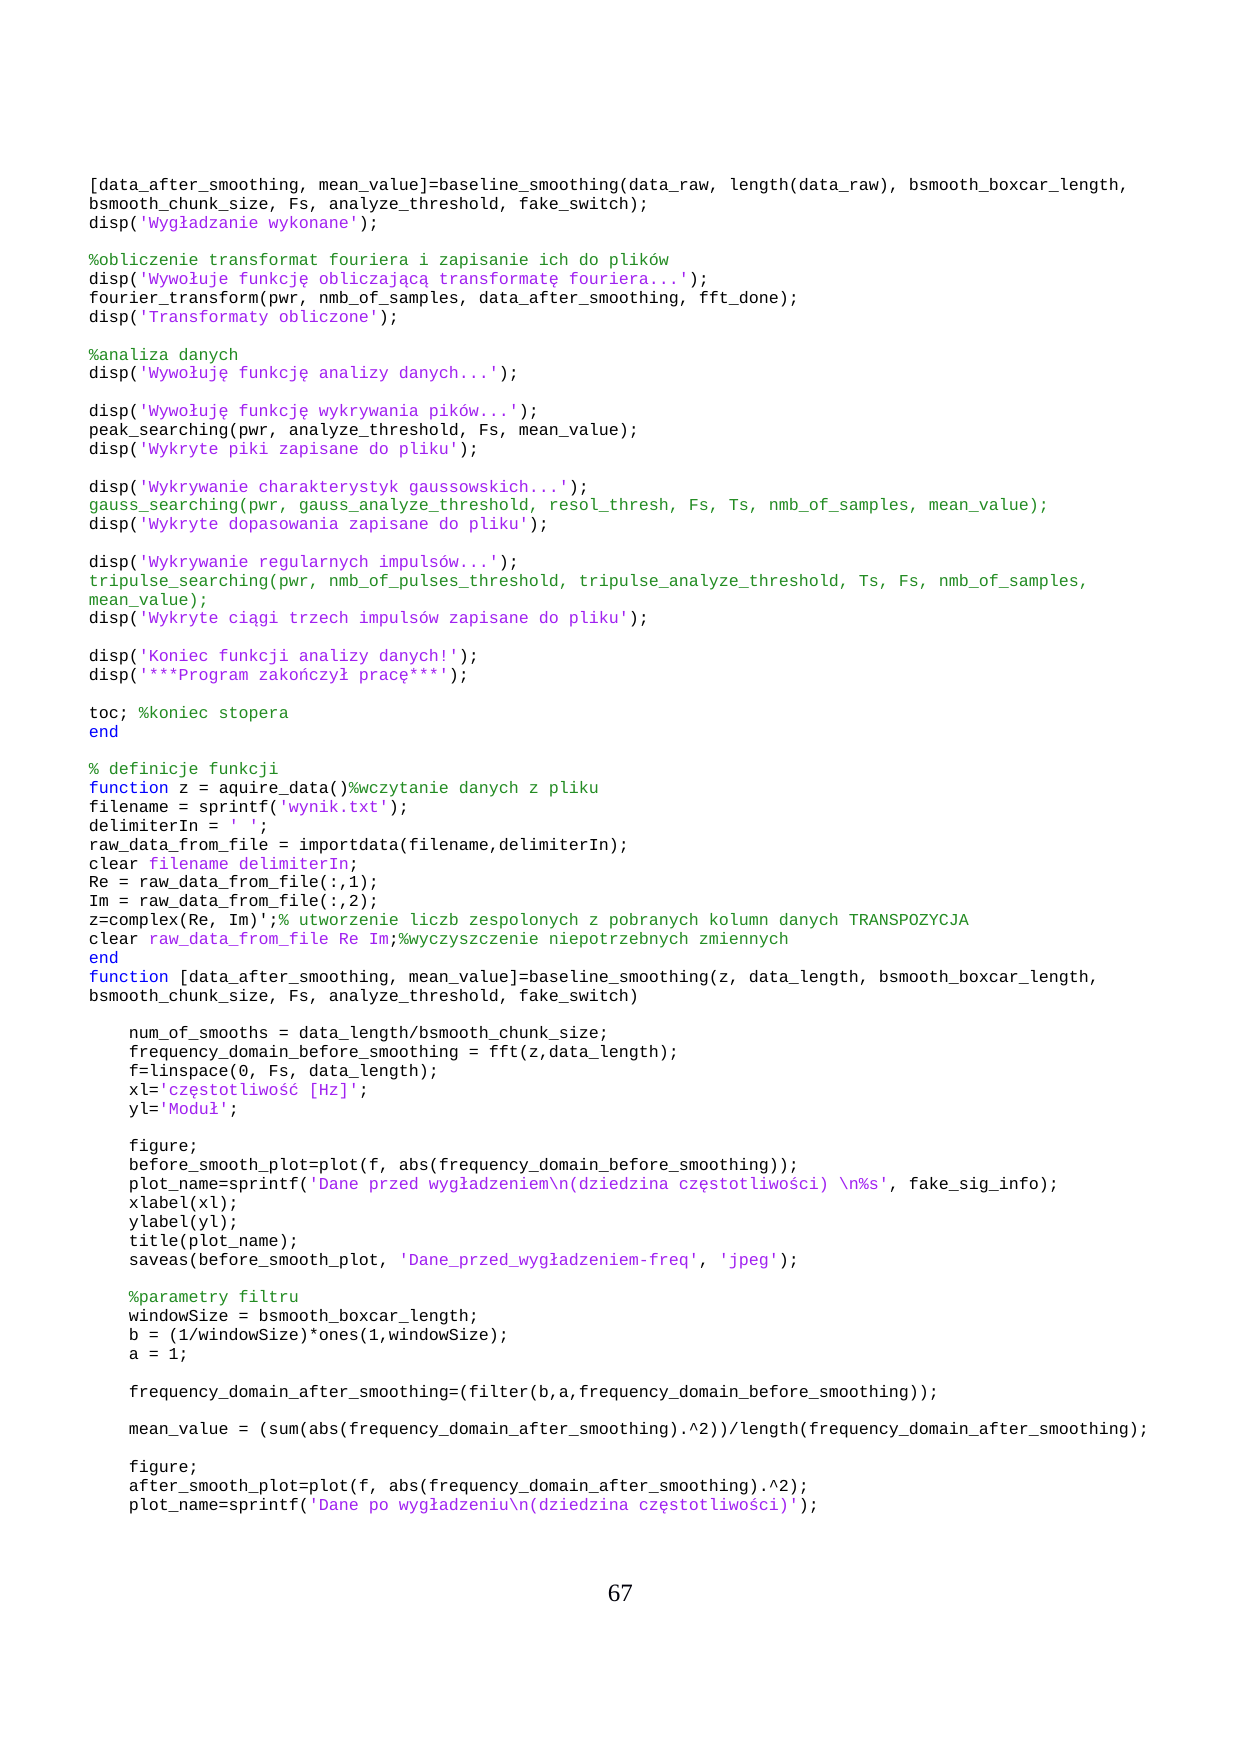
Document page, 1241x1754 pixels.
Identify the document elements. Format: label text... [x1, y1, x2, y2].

text clear filename delimiterIn; [88, 855, 1152, 874]
text saveas(before_smooth_plot, 'Dane_przed_wygładzeniem-freq', 'jpeg'); [88, 1251, 1152, 1270]
text fourier_transform(pwr, nmb_of_samples, data_after_smoothing, fft_done); [88, 289, 1152, 308]
text f=linspace(0, Fs, data_length); [88, 1063, 1152, 1081]
text toc; %koniec stopera [88, 704, 1152, 723]
text Re = raw_data_from_file(:,1); [88, 874, 1152, 893]
text [data_after_smoothing, mean_value]=baseline_smoothing(data_raw, length(data_raw), bsmooth_boxcar_length, bsmooth_chunk_size, Fs, analyze_threshold, fake_switch); [88, 176, 1152, 214]
text after_smooth_plot=plot(f, abs(frequency_domain_after_smoothing).^2); [88, 1477, 1152, 1496]
text disp('Wykryte piki zapisane do pliku'); [88, 440, 1152, 459]
text disp('Wykrywanie regularnych impulsów...'); [88, 553, 1152, 572]
text disp('Transformaty obliczone'); [88, 308, 1152, 327]
text Im = raw_data_from_file(:,2); [88, 893, 1152, 912]
text end [88, 949, 1152, 968]
text frequency_domain_before_smoothing = fft(z,data_length); [88, 1044, 1152, 1063]
text gauss_searching(pwr, gauss_analyze_threshold, resol_thresh, Fs, Ts, nmb_of_samples, mean_value); [88, 497, 1152, 516]
text %analiza danych [88, 346, 1152, 365]
text disp('Koniec funkcji analizy danych!'); [88, 648, 1152, 667]
text disp('***Program zakończył pracę***'); [88, 667, 1152, 686]
text windowSize = bsmooth_boxcar_length; [88, 1308, 1152, 1327]
text a = 1; [88, 1345, 1152, 1364]
text figure; [88, 1138, 1152, 1157]
text frequency_domain_after_smoothing=(filter(b,a,frequency_domain_before_smoothing)); [88, 1383, 1152, 1402]
text function z = aquire_data()%wczytanie danych z pliku [88, 780, 1152, 799]
text disp('Wywołuję funkcję analizy danych...'); [88, 365, 1152, 384]
text clear raw_data_from_file Re Im;%wyczyszczenie niepotrzebnych zmiennych [88, 931, 1152, 949]
text plot_name=sprintf('Dane przed wygładzeniem\n(dziedzina częstotliwości) \n%s', fake_sig_info); [88, 1176, 1152, 1194]
text raw_data_from_file = importdata(filename,delimiterIn); [88, 836, 1152, 855]
text num_of_smooths = data_length/bsmooth_chunk_size; [88, 1025, 1152, 1044]
text disp('Wykryte ciągi trzech impulsów zapisane do pliku'); [88, 610, 1152, 629]
text disp('Wykryte dopasowania zapisane do pliku'); [88, 516, 1152, 535]
text disp('Wywołuje funkcję obliczającą transformatę fouriera...'); [88, 271, 1152, 289]
text ylabel(yl); [88, 1213, 1152, 1232]
text disp('Wywołuję funkcję wykrywania pików...'); [88, 403, 1152, 422]
text delimiterIn = ' '; [88, 817, 1152, 836]
text %parametry filtru [88, 1289, 1152, 1308]
text disp('Wygładzanie wykonane'); [88, 214, 1152, 233]
text plot_name=sprintf('Dane po wygładzeniu\n(dziedzina częstotliwości)'); [88, 1496, 1152, 1515]
text before_smooth_plot=plot(f, abs(frequency_domain_before_smoothing)); [88, 1157, 1152, 1176]
text xlabel(xl); [88, 1194, 1152, 1213]
text figure; [88, 1458, 1152, 1477]
text peak_searching(pwr, analyze_threshold, Fs, mean_value); [88, 422, 1152, 440]
text % definicje funkcji [88, 761, 1152, 780]
text disp('Wykrywanie charakterystyk gaussowskich...'); [88, 478, 1152, 497]
text %obliczenie transformat fouriera i zapisanie ich do plików [88, 252, 1152, 271]
text b = (1/windowSize)*ones(1,windowSize); [88, 1327, 1152, 1345]
text tripulse_searching(pwr, nmb_of_pulses_threshold, tripulse_analyze_threshold, Ts, Fs, nmb_of_samples, mean_value); [88, 572, 1152, 610]
text title(plot_name); [88, 1232, 1152, 1251]
text z=complex(Re, Im)';% utworzenie liczb zespolonych z pobranych kolumn danych TRANSPOZYCJA [88, 912, 1152, 931]
text function [data_after_smoothing, mean_value]=baseline_smoothing(z, data_length, bsmooth_boxcar_length, bsmooth_chunk_size, Fs, analyze_threshold, fake_switch) [88, 968, 1152, 1006]
text xl='częstotliwość [Hz]'; [88, 1081, 1152, 1100]
text yl='Moduł'; [88, 1100, 1152, 1119]
text end [88, 723, 1152, 742]
text filename = sprintf('wynik.txt'); [88, 799, 1152, 817]
text mean_value = (sum(abs(frequency_domain_after_smoothing).^2))/length(frequency_domain_after_smoothing); [88, 1421, 1152, 1440]
